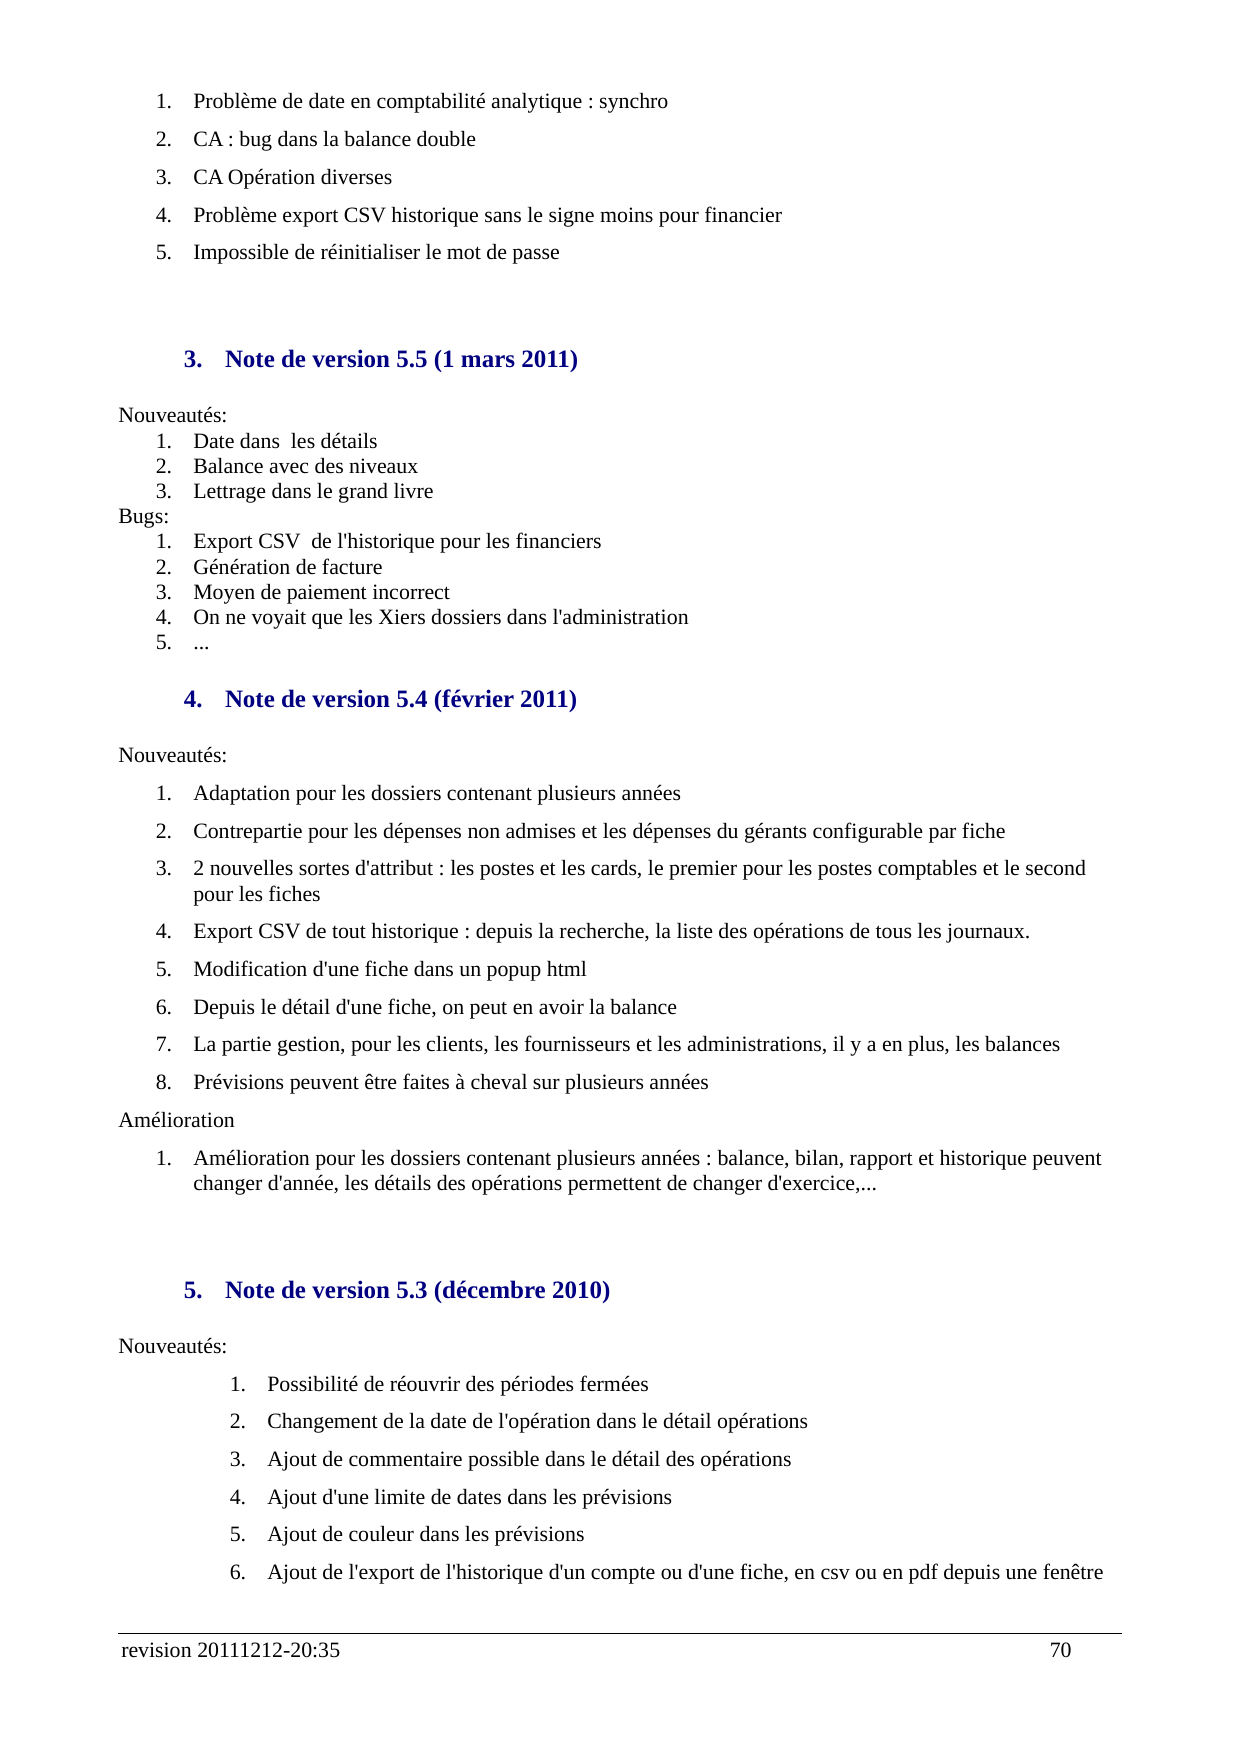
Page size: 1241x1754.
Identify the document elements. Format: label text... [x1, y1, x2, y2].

text Nouveautés: [118, 1333, 1122, 1358]
list ... [156, 629, 1122, 654]
text Amélioration [118, 1107, 1122, 1132]
list Génération de facture [156, 554, 1122, 579]
list Impossible de réinitialiser le mot de passe [156, 239, 1122, 264]
list Ajout de l'export de l'historique d'un compte ou d'une fiche, en csv ou en pdf depuis une fenêtre [229, 1559, 1122, 1584]
list Moyen de paiement incorrect [156, 579, 1122, 604]
list CA Opération diverses [156, 164, 1122, 189]
subtitle Note de version 5.5 (1 mars 2011) [177, 344, 1122, 373]
list Adaptation pour les dossiers contenant plusieurs années [156, 780, 1122, 805]
list Ajout de commentaire possible dans le détail des opérations [229, 1446, 1122, 1471]
list On ne voyait que les Xiers dossiers dans l'administration [156, 604, 1122, 629]
list Export CSV de l'historique pour les financiers [156, 528, 1122, 554]
list Balance avec des niveaux [156, 453, 1122, 478]
list Possibilité de réouvrir des périodes fermées [229, 1371, 1122, 1396]
text Nouveautés: [118, 402, 1122, 428]
list Contrepartie pour les dépenses non admises et les dépenses du gérants configurable par fiche [156, 818, 1122, 843]
subtitle Note de version 5.4 (février 2011) [177, 684, 1122, 713]
list Depuis le détail d'une fiche, on peut en avoir la balance [156, 994, 1122, 1019]
list Ajout de couleur dans les prévisions [229, 1521, 1122, 1547]
list Amélioration pour les dossiers contenant plusieurs années : balance, bilan, rapport et historique peuvent changer d'année, les détails des opérations permettent de changer d'exercice,... [156, 1144, 1122, 1195]
text Nouveautés: [118, 742, 1122, 767]
text Bugs: [118, 503, 1122, 528]
list Prévisions peuvent être faites à cheval sur plusieurs années [156, 1069, 1122, 1094]
subtitle Note de version 5.3 (décembre 2010) [177, 1275, 1122, 1303]
list Lettrage dans le grand livre [156, 478, 1122, 503]
list Changement de la date de l'opération dans le détail opérations [229, 1408, 1122, 1433]
list Date dans les détails [156, 428, 1122, 453]
list Problème de date en comptabilité analytique : synchro [156, 88, 1122, 114]
list Problème export CSV historique sans le signe moins pour financier [156, 202, 1122, 227]
list La partie gestion, pour les clients, les fournisseurs et les administrations, il y a en plus, les balances [156, 1031, 1122, 1057]
list 2 nouvelles sortes d'attribut : les postes et les cards, le premier pour les postes comptables et le second pour les fiches [156, 855, 1122, 906]
list CA : bug dans la balance double [156, 126, 1122, 151]
list Export CSV de tout historique : depuis la recherche, la liste des opérations de tous les journaux. [156, 918, 1122, 943]
list Ajout d'une limite de dates dans les prévisions [229, 1484, 1122, 1509]
list Modification d'une fiche dans un popup html [156, 956, 1122, 981]
